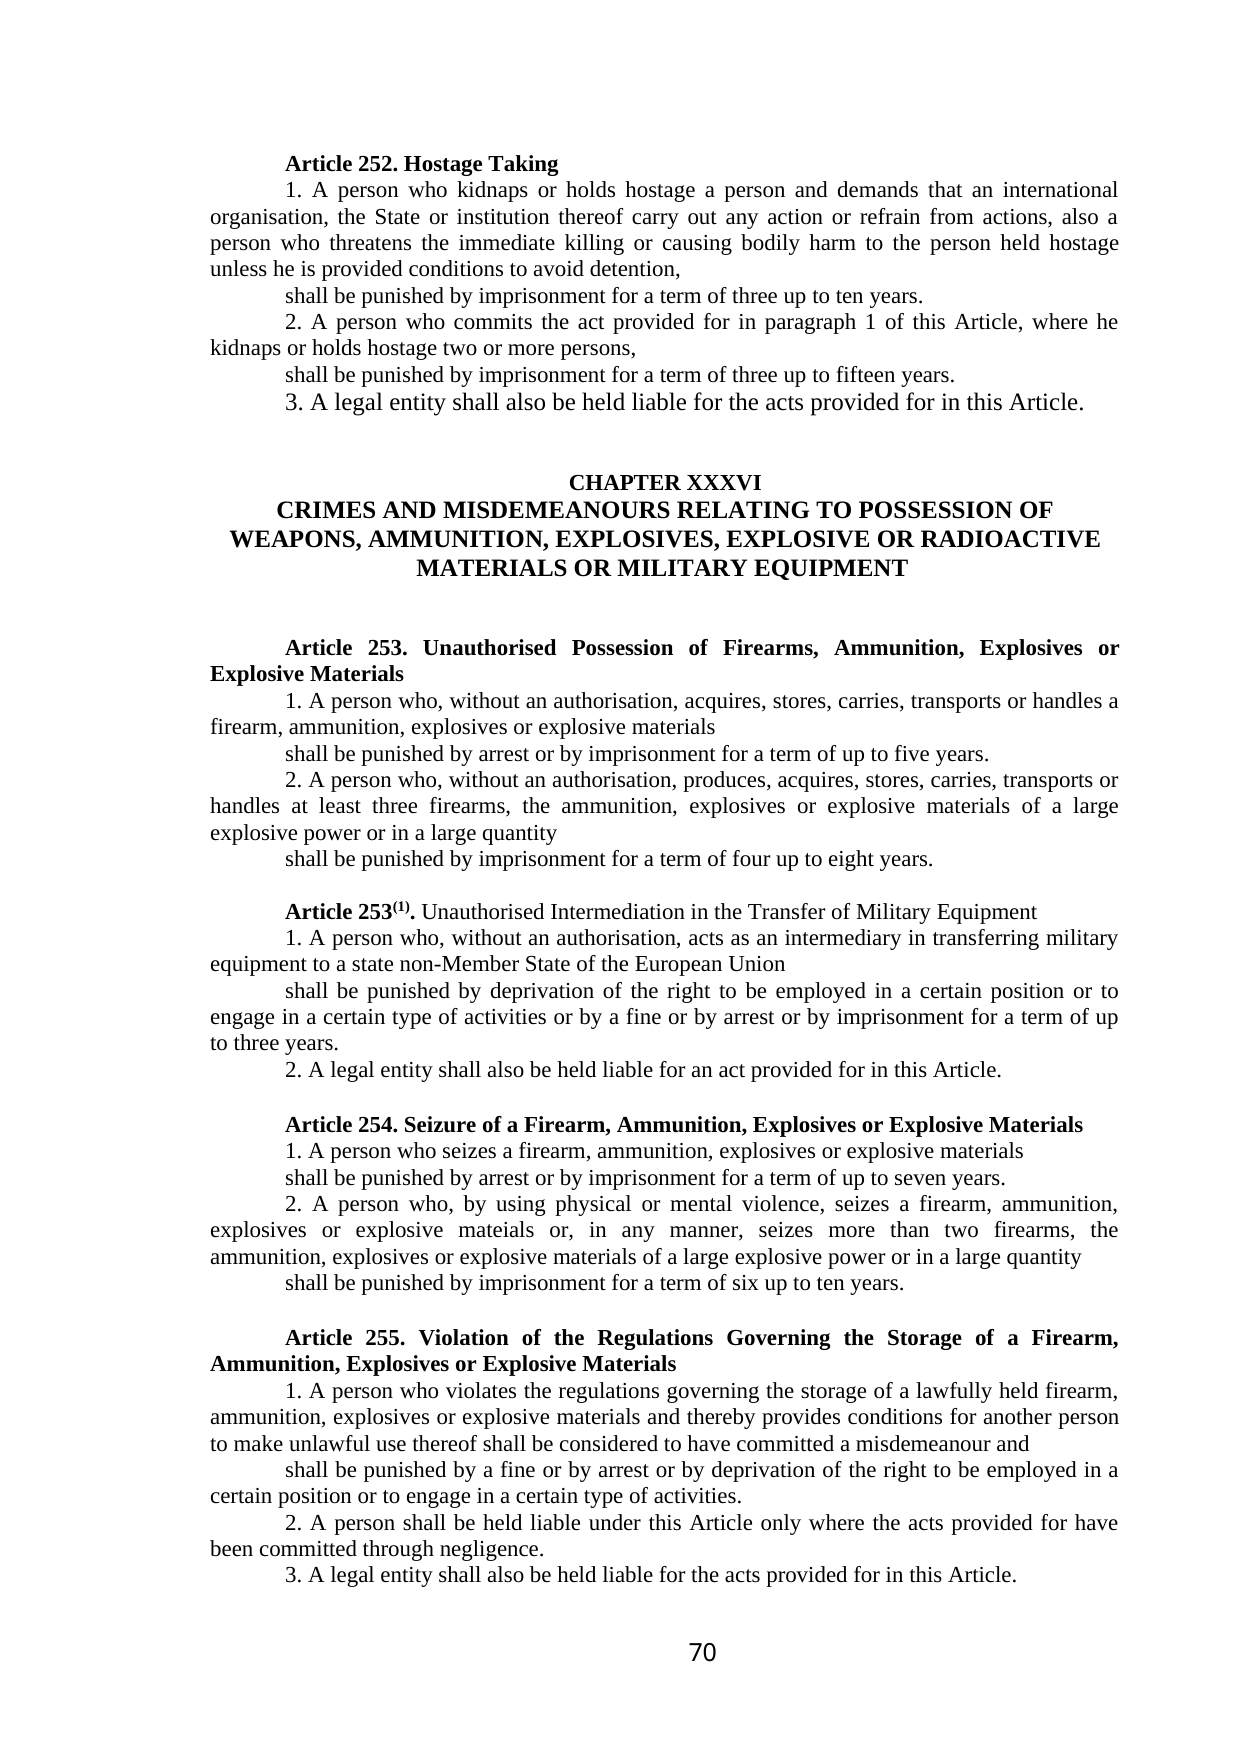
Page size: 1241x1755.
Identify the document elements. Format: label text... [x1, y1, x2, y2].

text Article 253. Unauthorised Possession of Firearms, Ammunition, Explosives or Explosive Materials [210, 634, 1120, 687]
text 2. A person shall be held liable under this Article only where the acts provided for have been committed through negligence. [210, 1509, 1120, 1561]
text 1. A person who, without an authorisation, acquires, stores, carries, transports or handles a firearm, ammunition, explosives or explosive materials [210, 687, 1120, 739]
text Article 254. Seizure of a Firearm, Ammunition, Explosives or Explosive Materials [285, 1111, 1120, 1137]
text shall be punished by imprisonment for a term of three up to fifteen years. [210, 361, 1120, 387]
text shall be punished by imprisonment for a term of four up to eight years. [210, 845, 1120, 871]
text Article 253(1). Unauthorised Intermediation in the Transfer of Military Equipment [210, 898, 1120, 924]
text CRIMES AND MISDEMEANOURS RELATING TO POSSESSION OF WEAPONS, AMMUNITION, EXPLOSIVES, EXPLOSIVE OR RADIOACTIVE MATERIALS OR MILITARY EQUIPMENT [210, 495, 1120, 581]
text shall be punished by arrest or by imprisonment for a term of up to five years. [210, 739, 1120, 766]
text shall be punished by imprisonment for a term of six up to ten years. [210, 1269, 1120, 1295]
text 3. A legal entity shall also be held liable for the acts provided for in this Article. [210, 387, 1120, 416]
text CHAPTER XXXVI [210, 469, 1120, 495]
text 2. A legal entity shall also be held liable for an act provided for in this Article. [285, 1056, 1120, 1082]
text 1. A person who, without an authorisation, acts as an intermediary in transferring military equipment to a state non-Member State of the European Union [210, 924, 1120, 977]
text 2. A person who, by using physical or mental violence, seizes a firearm, ammunition, explosives or explosive mateials or, in any manner, seizes more than two firearms, the ammunition, explosives or explosive materials of a large explosive power or in a large quantity [210, 1190, 1120, 1269]
text shall be punished by deprivation of the right to be employed in a certain position or to engage in a certain type of activities or by a fine or by arrest or by imprisonment for a term of up to three years. [210, 977, 1120, 1056]
text Article 255. Violation of the Regulations Governing the Storage of a Firearm, Ammunition, Explosives or Explosive Materials [210, 1324, 1120, 1377]
text 3. A legal entity shall also be held liable for the acts provided for in this Article. [210, 1561, 1120, 1588]
text shall be punished by arrest or by imprisonment for a term of up to seven years. [210, 1164, 1120, 1190]
text 1. A person who violates the regulations governing the storage of a lawfully held firearm, ammunition, explosives or explosive materials and thereby provides conditions for another person to make unlawful use thereof shall be considered to have committed a misdemeanour and [210, 1377, 1120, 1456]
text Article 252. Hostage Taking [210, 150, 1120, 176]
text 2. A person who commits the act provided for in paragraph 1 of this Article, where he kidnaps or holds hostage two or more persons, [210, 308, 1120, 361]
text 1. A person who kidnaps or holds hostage a person and demands that an international organisation, the State or institution thereof carry out any action or refrain from actions, also a person who threatens the immediate killing or causing bodily harm to the person held hostage unless he is provided conditions to avoid detention, [210, 176, 1120, 282]
text shall be punished by imprisonment for a term of three up to ten years. [210, 282, 1120, 308]
text 2. A person who, without an authorisation, produces, acquires, stores, carries, transports or handles at least three firearms, the ammunition, explosives or explosive materials of a large explosive power or in a large quantity [210, 766, 1120, 845]
text 1. A person who seizes a firearm, ammunition, explosives or explosive materials [210, 1137, 1120, 1164]
text shall be punished by a fine or by arrest or by deprivation of the right to be employed in a certain position or to engage in a certain type of activities. [210, 1456, 1120, 1509]
